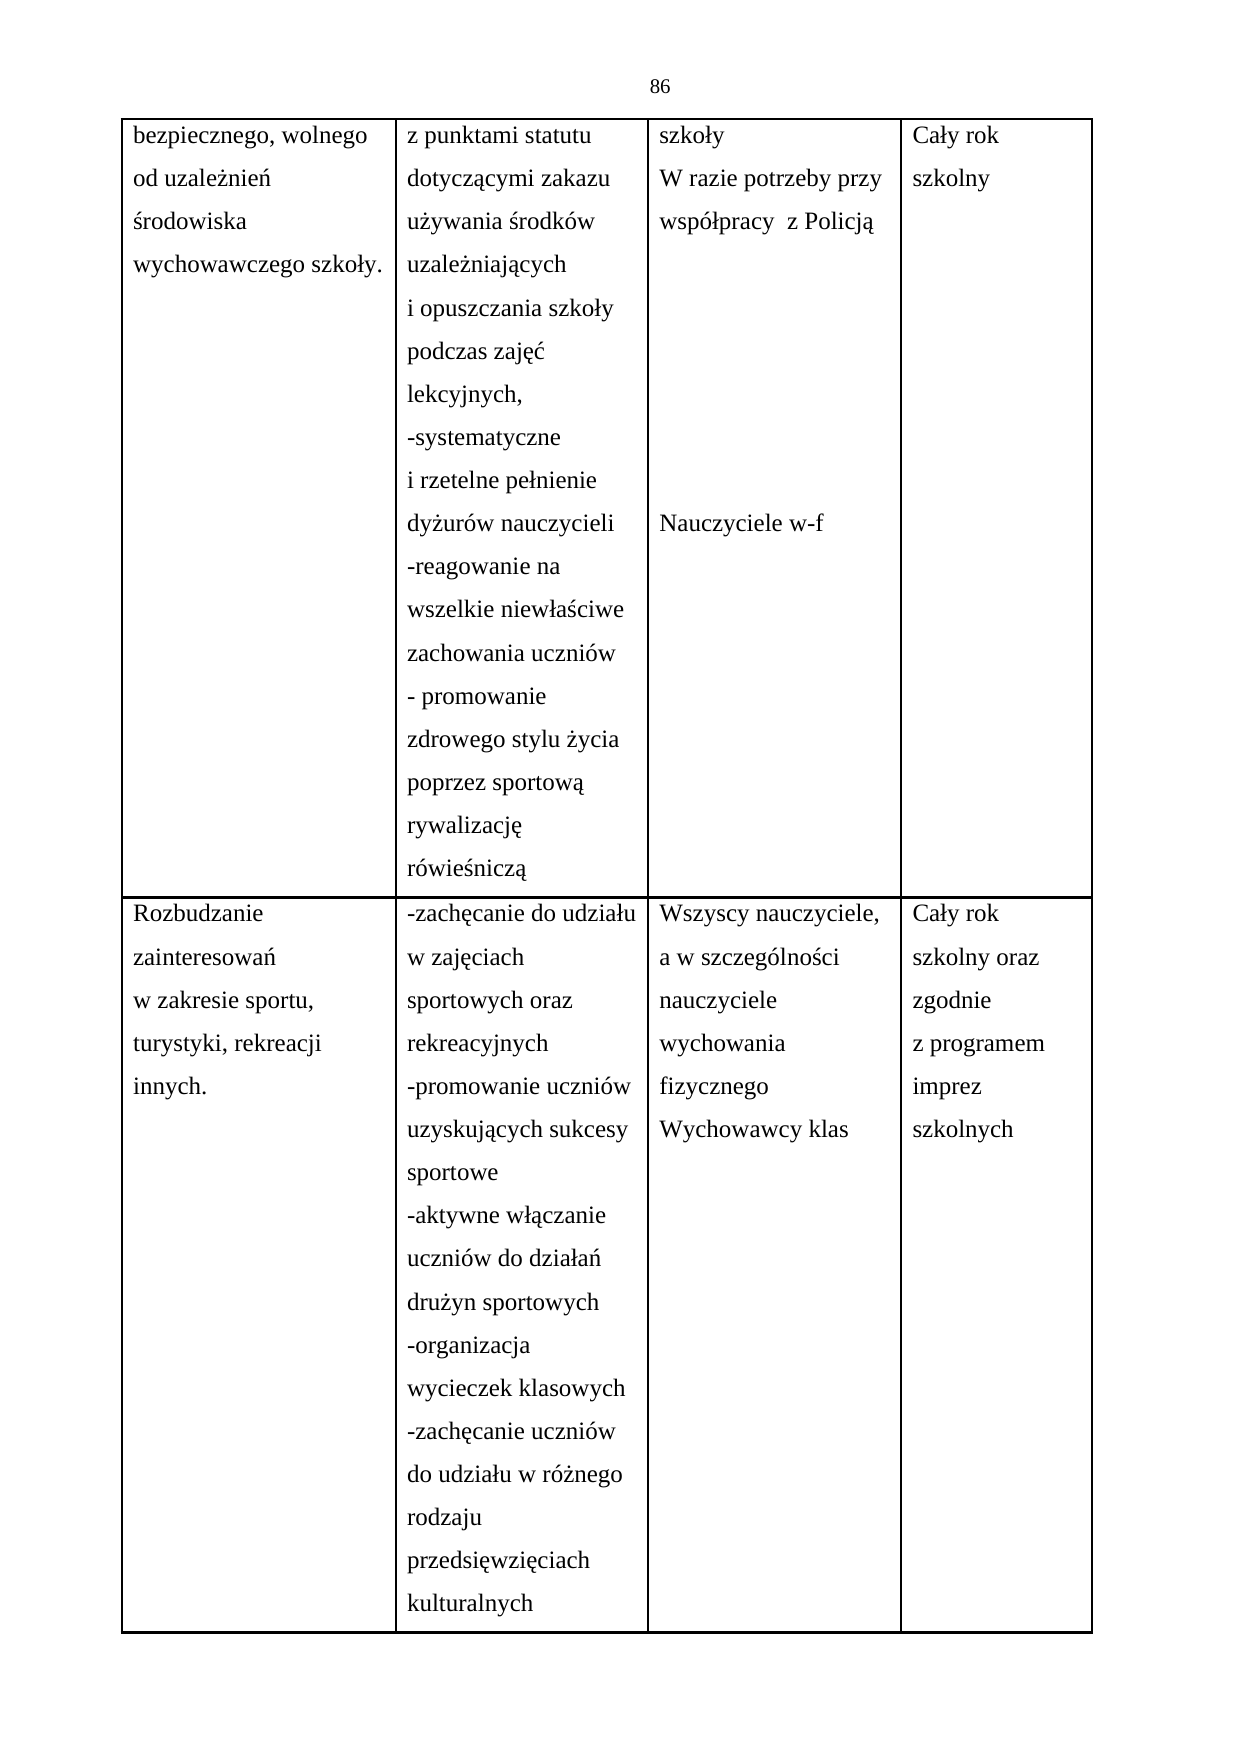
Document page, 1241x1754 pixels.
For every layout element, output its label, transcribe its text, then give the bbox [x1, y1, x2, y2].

table_cell Cały rok szkolny oraz zgodnie z programem imprez szkolnych [902, 899, 1091, 1631]
table_cell z punktami statutu dotyczącymi zakazu używania środków uzależniających i opuszczania szkoły podczas zajęć lekcyjnych, -systematyczne i rzetelne pełnienie dyżurów nauczycieli -reagowanie na wszelkie niewłaściwe zachowania uczniów - promowanie zdrowego stylu życia poprzez sportową rywalizację rówieśniczą [397, 120, 647, 896]
table_cell Wszyscy nauczyciele, a w szczególności nauczyciele wychowania fizycznego Wychowawcy klas [649, 899, 900, 1631]
table_cell szkoły W razie potrzeby przy współpracy z Policją Nauczyciele w-f [649, 120, 900, 896]
table_cell -zachęcanie do udziału w zajęciach sportowych oraz rekreacyjnych -promowanie uczniów uzyskujących sukcesy sportowe -aktywne włączanie uczniów do działań drużyn sportowych -organizacja wycieczek klasowych -zachęcanie uczniów do udziału w różnego rodzaju przedsięwzięciach kulturalnych [397, 899, 647, 1631]
table_cell Rozbudzanie zainteresowań w zakresie sportu, turystyki, rekreacji innych. [123, 899, 395, 1631]
table_cell bezpiecznego, wolnego od uzależnień środowiska wychowawczego szkoły. [123, 120, 395, 896]
table_cell Cały rok szkolny [902, 120, 1091, 896]
